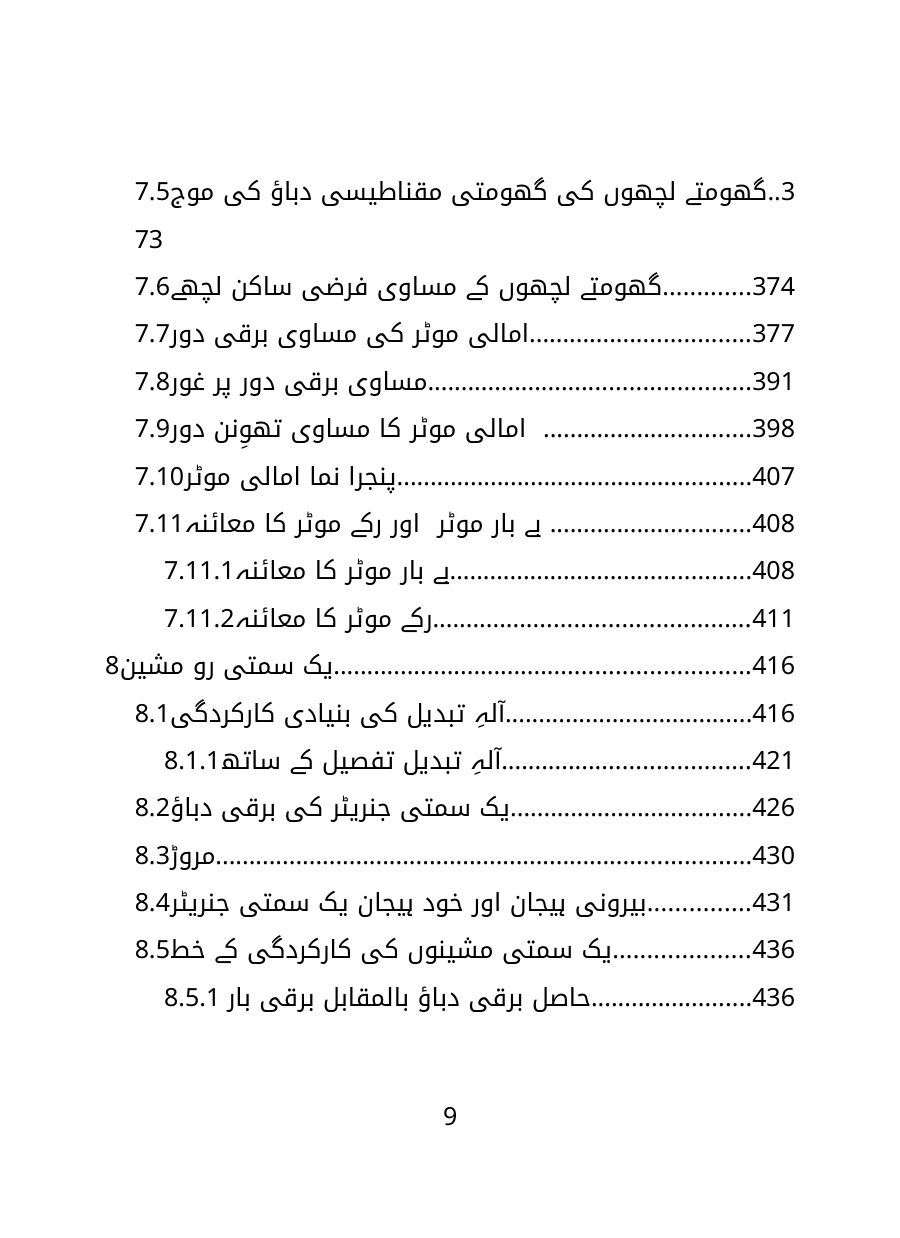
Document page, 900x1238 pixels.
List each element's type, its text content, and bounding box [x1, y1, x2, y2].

text 8یک سمتی رو مشین 416 [105, 642, 795, 690]
text 8.1آلہِ تبدیل کی بنیادی کارکردگی 416 [134, 690, 795, 737]
text 8.3مروڑ 430 [134, 832, 795, 879]
text 8.2یک سمتی جنریٹر کی برقی دباؤ 426 [134, 785, 795, 832]
text 7.10پنجرا نما امالی موٹر 407 [134, 453, 795, 500]
text 7.6گھومتے لچھوں کے مساوی فرضی ساکن لچھے 374 [134, 263, 795, 311]
text 8.4بیرونی ہیجان اور خود ہیجان یک سمتی جنریٹر 431 [134, 879, 795, 927]
text 7.5گھومتے لچھوں کی گھومتی مقناطیسی دباؤ کی موج 373 [134, 168, 795, 263]
text 7.8مساوی برقی دور پر غور 391 [134, 358, 795, 406]
text 7.11بے بار موٹر اور رکے موٹر کا معائنہ 408 [134, 500, 795, 548]
text 7.7امالی موٹر کی مساوی برقی دور 377 [134, 311, 795, 358]
text 8.1.1آلہِ تبدیل تفصیل کے ساتھ 421 [164, 737, 795, 785]
text 7.11.1بے بار موٹر کا معائنہ 408 [164, 548, 795, 595]
text 8.5یک سمتی مشینوں کی کارکردگی کے خط 436 [134, 927, 795, 974]
text 8.5.1 حاصل برقی دباؤ بالمقابل برقی بار 436 [164, 974, 795, 1022]
text 7.9امالی موٹر کا مساوی تھوِنن دور 398 [134, 406, 795, 453]
text 7.11.2رکے موٹر کا معائنہ 411 [164, 595, 795, 642]
